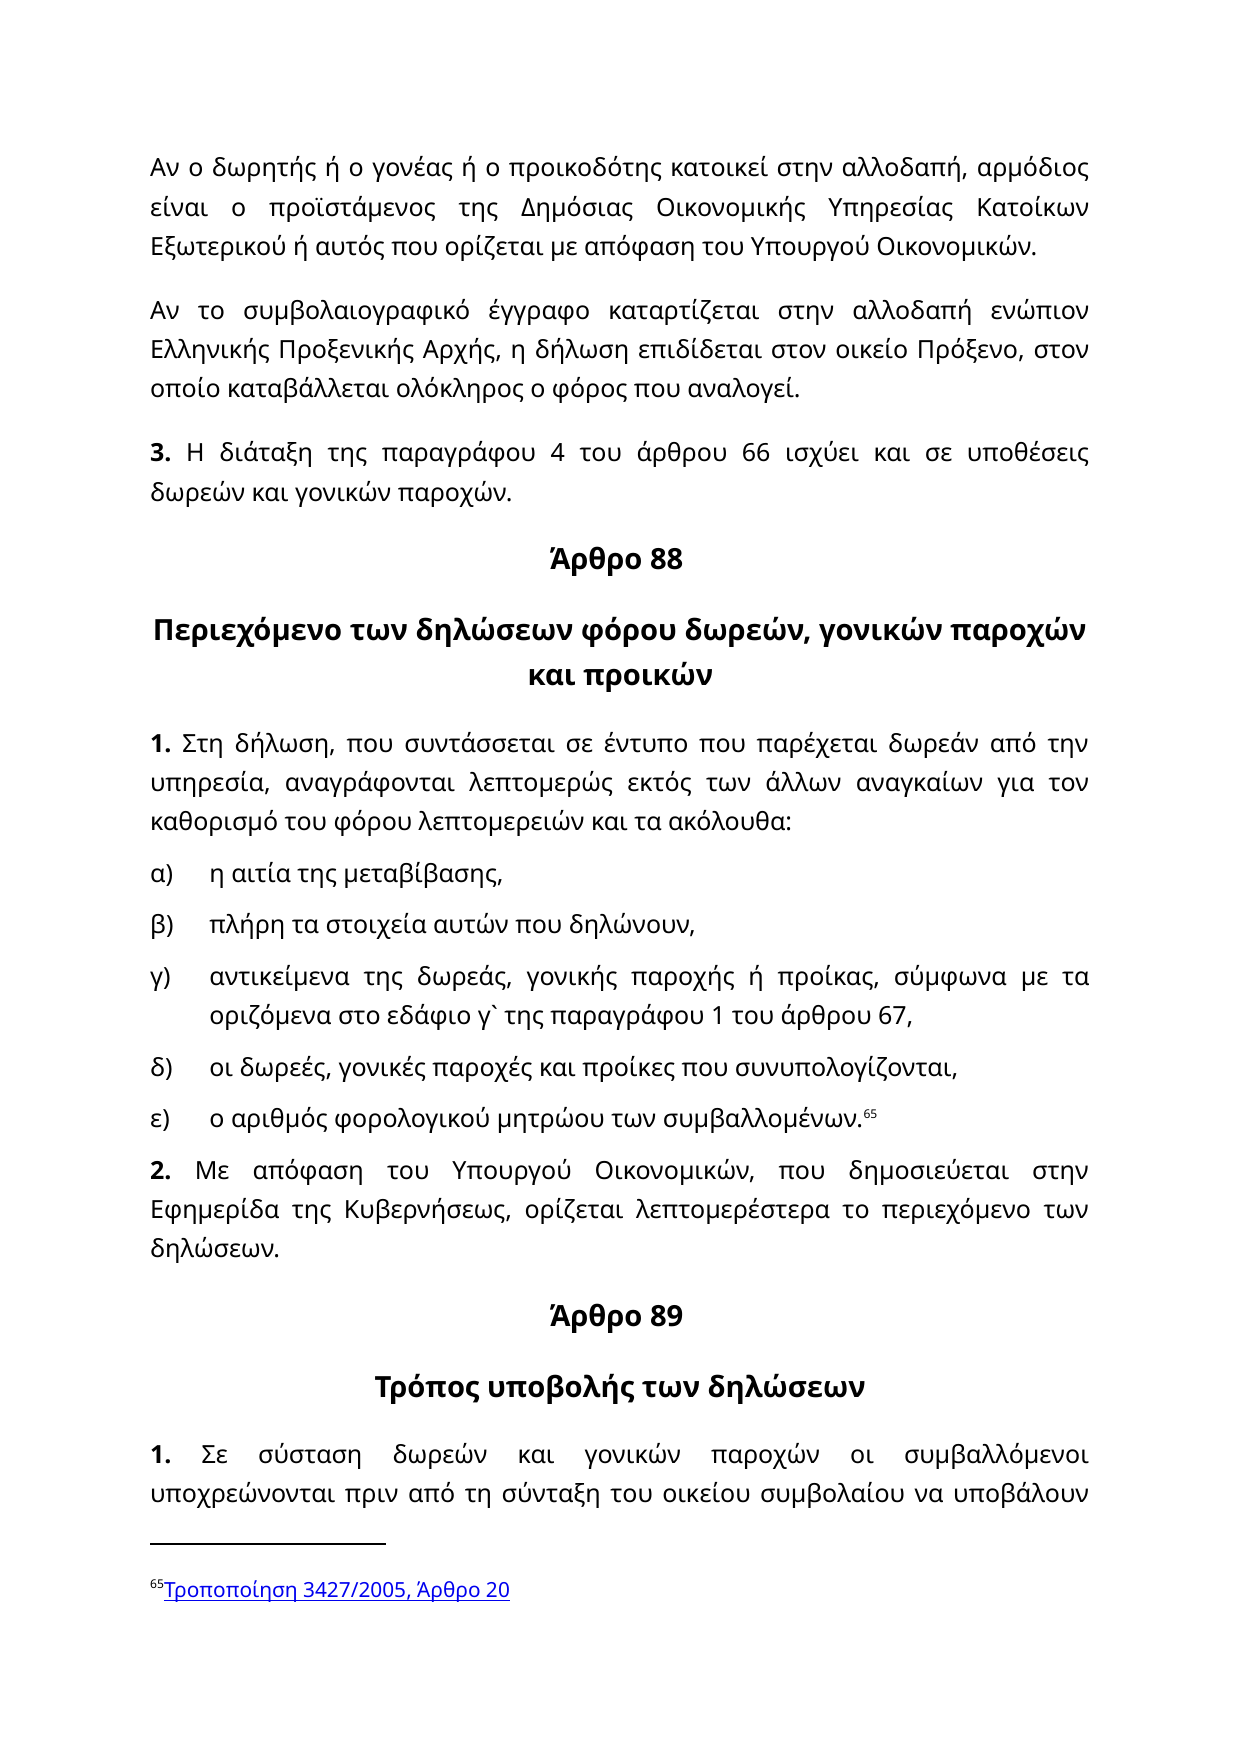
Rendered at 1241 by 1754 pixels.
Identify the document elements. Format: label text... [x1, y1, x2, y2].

subtitle Τρόπος υποβολής των δηλώσεων [150, 1366, 1090, 1406]
text 2. Με απόφαση του Υπουργού Οικονομικών, που δημοσιεύεται στην Εφημερίδα της Κυβερνήσεως, ορίζεται λεπτομερέστερα το περιεχόμενο των δηλώσεων. [150, 1153, 1090, 1265]
subtitle Άρθρο 88 [150, 538, 1090, 578]
subtitle Περιεχόμενο των δηλώσεων φόρου δωρεών, γονικών παροχών και προικών [150, 609, 1090, 694]
list α) η αιτία της μεταβίβασης, [150, 855, 1090, 889]
text Τροποποίηση 3427/2005, Άρθρο 20 [150, 1576, 1090, 1604]
text 1. Σε σύσταση δωρεών και γονικών παροχών οι συμβαλλόμενοι υποχρεώνονται πριν από τη σύνταξη του οικείου συμβολαίου να υποβάλουν [150, 1436, 1090, 1510]
text 1. Στη δήλωση, που συντάσσεται σε έντυπο που παρέχεται δωρεάν από την υπηρεσία, αναγράφονται λεπτομερώς εκτός των άλλων αναγκαίων για τον καθορισμό του φόρου λεπτομερειών και τα ακόλουθα: [150, 725, 1090, 838]
text Αν ο δωρητής ή ο γονέας ή ο προικοδότης κατοικεί στην αλλοδαπή, αρμόδιος είναι ο προϊστάμενος της Δημόσιας Οικονομικής Υπηρεσίας Κατοίκων Εξωτερικού ή αυτός που ορίζεται με απόφαση του Υπουργού Οικονομικών. [150, 150, 1090, 262]
text 3. Η διάταξη της παραγράφου 4 του άρθρου 66 ισχύει και σε υποθέσεις δωρεών και γονικών παροχών. [150, 435, 1090, 508]
subtitle Άρθρο 89 [150, 1295, 1090, 1335]
list δ) οι δωρεές, γονικές παροχές και προίκες που συνυπολογίζονται, [150, 1049, 1090, 1083]
text Αν το συμβολαιογραφικό έγγραφο καταρτίζεται στην αλλοδαπή ενώπιον Ελληνικής Προξενικής Αρχής, η δήλωση επιδίδεται στον οικείο Πρόξενο, στον οποίο καταβάλλεται ολόκληρος ο φόρος που αναλογεί. [150, 292, 1090, 405]
list ε) ο αριθμός φορολογικού μητρώου των συμβαλλομένων. [150, 1101, 1090, 1135]
list γ) αντικείμενα της δωρεάς, γονικής παροχής ή προίκας, σύμφωνα με τα οριζόμενα στο εδάφιο γ` της παραγράφου 1 του άρθρου 67, [150, 958, 1090, 1032]
list β) πλήρη τα στοιχεία αυτών που δηλώνουν, [150, 907, 1090, 941]
